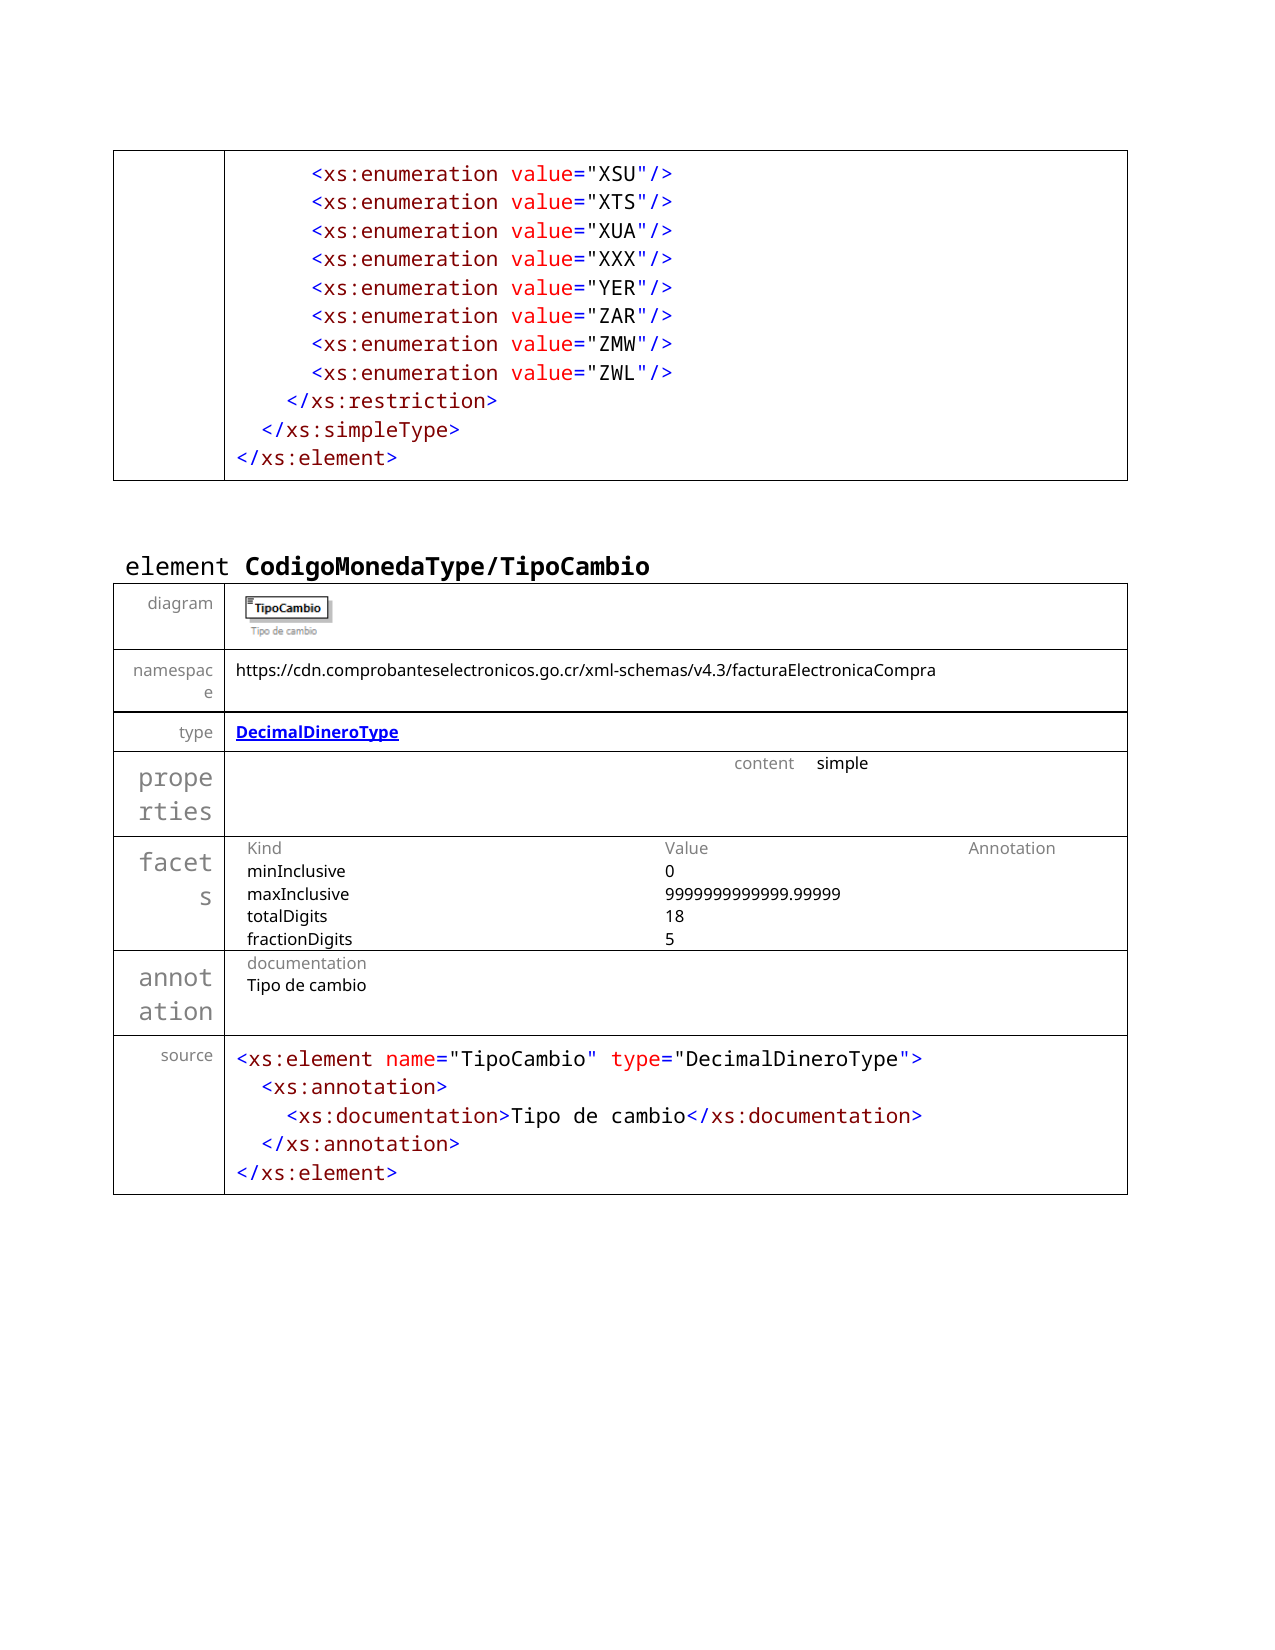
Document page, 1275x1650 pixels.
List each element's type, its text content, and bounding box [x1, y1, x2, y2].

table_header [225, 584, 1127, 649]
table_cell DecimalDineroType [225, 713, 1127, 751]
picture [235, 591, 343, 642]
table_cell totalDigits [236, 905, 654, 927]
table_cell properties [114, 752, 224, 836]
table_cell maxInclusive [236, 882, 654, 905]
table_cell minInclusive [236, 859, 654, 882]
table_cell <xs:element name="TipoCambio" type="DecimalDineroType"> <xs:annotation> <xs:documentation>Tipo de cambio</xs:documentation> </xs:annotation> </xs:element> [225, 1036, 1127, 1194]
table_cell <xs:enumeration value="XSU"/> <xs:enumeration value="XTS"/> <xs:enumeration value="XUA"/> <xs:enumeration value="XXX"/> <xs:enumeration value="YER"/> <xs:enumeration value="ZAR"/> <xs:enumeration value="ZMW"/> <xs:enumeration value="ZWL"/> </xs:restriction> </xs:simpleType> </xs:element> [225, 151, 1127, 479]
table_header Kind [236, 837, 654, 859]
table_header diagram [114, 584, 224, 649]
table_cell type [114, 713, 224, 751]
text element CodigoMonedaType/TipoCambio [125, 549, 1150, 583]
table_cell annotation [114, 951, 224, 1035]
table_cell fractionDigits [236, 928, 654, 950]
table_cell [957, 928, 1127, 950]
table_cell [957, 859, 1127, 882]
table_cell [957, 905, 1127, 927]
table_header Annotation [957, 837, 1127, 859]
table_cell facets [114, 837, 224, 950]
table_cell namespace [114, 650, 224, 711]
table_cell 0 [654, 859, 957, 882]
table_cell https://cdn.comprobanteselectronicos.go.cr/xml-schemas/v4.3/facturaElectronicaCompra [225, 650, 1127, 711]
table_cell [225, 752, 1127, 836]
table_cell 18 [654, 905, 957, 927]
table_header Value [654, 837, 957, 859]
table_header content [236, 752, 805, 774]
table_cell [114, 151, 224, 479]
table_cell source [114, 1036, 224, 1194]
table_cell 5 [654, 928, 957, 950]
table_header documentation [236, 951, 1127, 974]
table_cell [225, 837, 1127, 950]
table_header simple [805, 752, 1127, 774]
table_cell 9999999999999.99999 [654, 882, 957, 905]
table_cell [957, 882, 1127, 905]
table_cell Tipo de cambio [236, 974, 1127, 997]
table_cell [225, 951, 1127, 1035]
